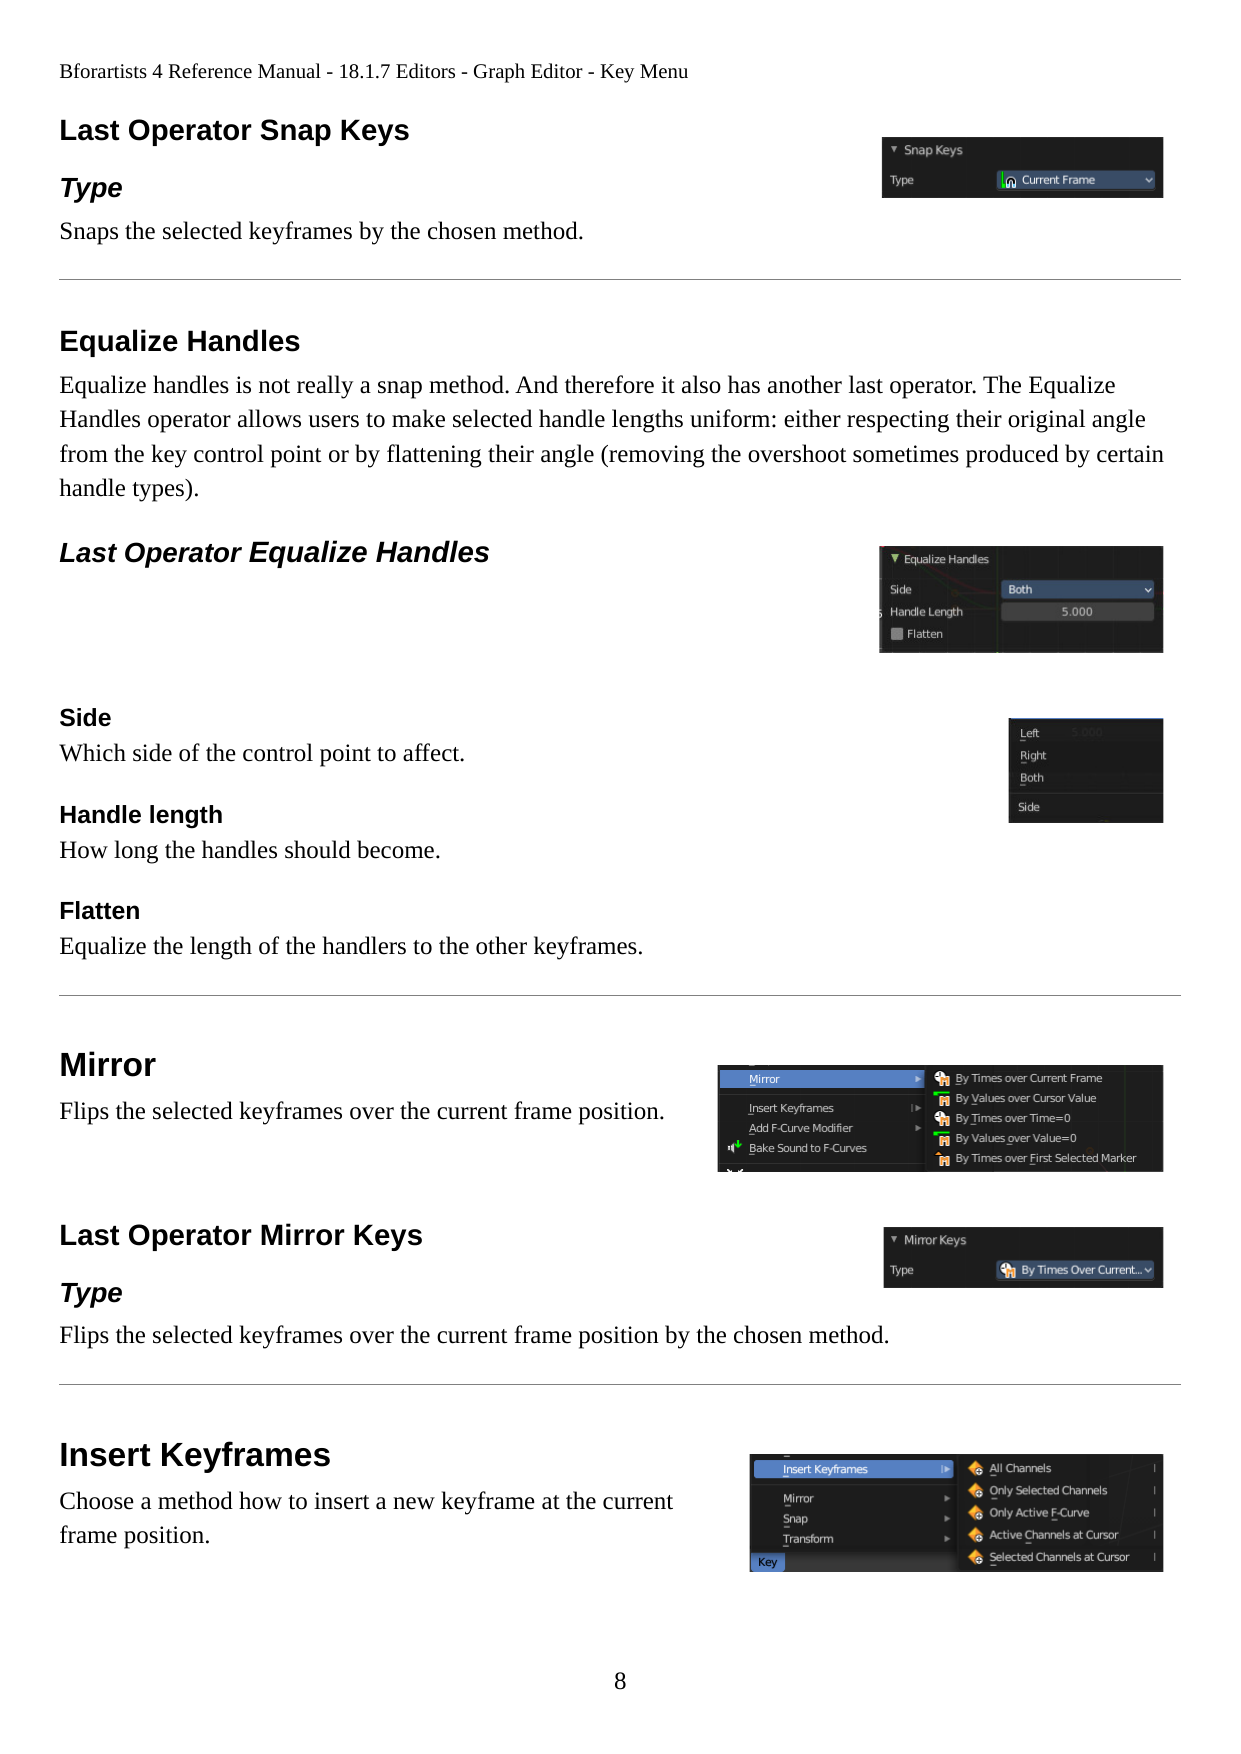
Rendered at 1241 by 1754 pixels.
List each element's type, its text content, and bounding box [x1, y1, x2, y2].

text Snaps the selected keyframes by the chosen method. [59, 216, 1181, 244]
subtitle Flatten [59, 896, 1181, 925]
text Equalize the length of the handlers to the other keyframes. [59, 931, 1181, 960]
text Equalize handles is not really a snap method. And therefore it also has another last operator. The Equalize Handles operator allows users to make selected handle lengths uniform: either respecting their original angle from the key control point or by flattening their angle (removing the overshoot sometimes produced by certain handle types). [59, 370, 1181, 502]
text Choose a method how to insert a new keyframe at the current frame position. [59, 1486, 749, 1549]
subtitle Last Operator Equalize Handles [59, 535, 1181, 568]
picture [879, 546, 1164, 653]
subtitle Mirror [59, 1045, 1181, 1084]
subtitle Side [59, 703, 1181, 732]
picture [717, 1065, 1164, 1172]
picture [883, 1227, 1164, 1288]
subtitle Insert Keyframes [59, 1434, 1181, 1473]
text Flips the selected keyframes over the current frame position by the chosen method. [59, 1321, 1181, 1349]
subtitle Type [59, 1276, 1181, 1308]
subtitle Equalize Handles [59, 323, 1181, 357]
subtitle Last Operator Mirror Keys [59, 1217, 1181, 1251]
subtitle Last Operator Snap Keys [59, 113, 1181, 146]
picture [1008, 718, 1164, 823]
subtitle Type [59, 171, 1181, 203]
text Which side of the control point to affect. [59, 738, 1008, 767]
picture [881, 137, 1164, 198]
subtitle Handle length [59, 800, 1181, 828]
text How long the handles should become. [59, 835, 1181, 863]
text Flips the selected keyframes over the current frame position. [59, 1096, 717, 1125]
picture [749, 1454, 1164, 1572]
